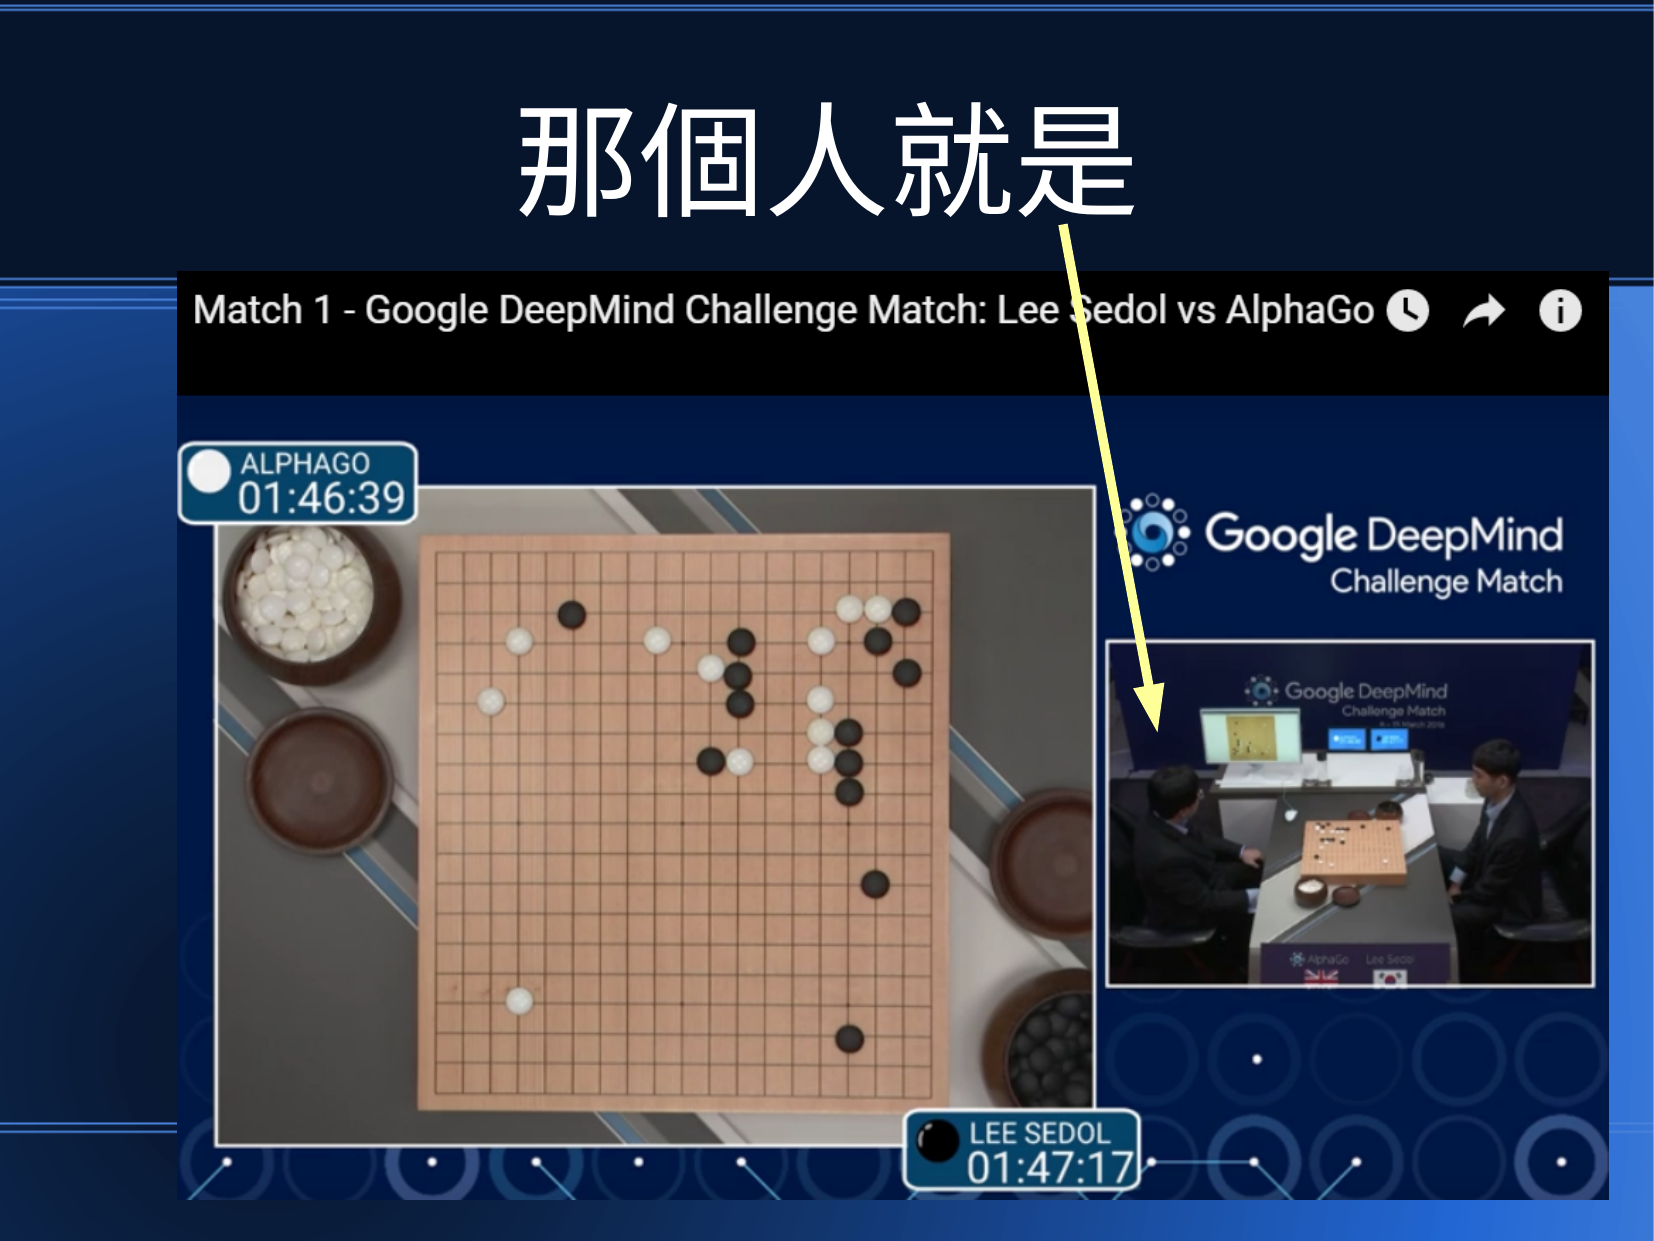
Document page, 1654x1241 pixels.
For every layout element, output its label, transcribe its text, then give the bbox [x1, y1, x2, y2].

picture [0, 0, 1654, 1241]
title 那個人就是 [82, 49, 1571, 257]
